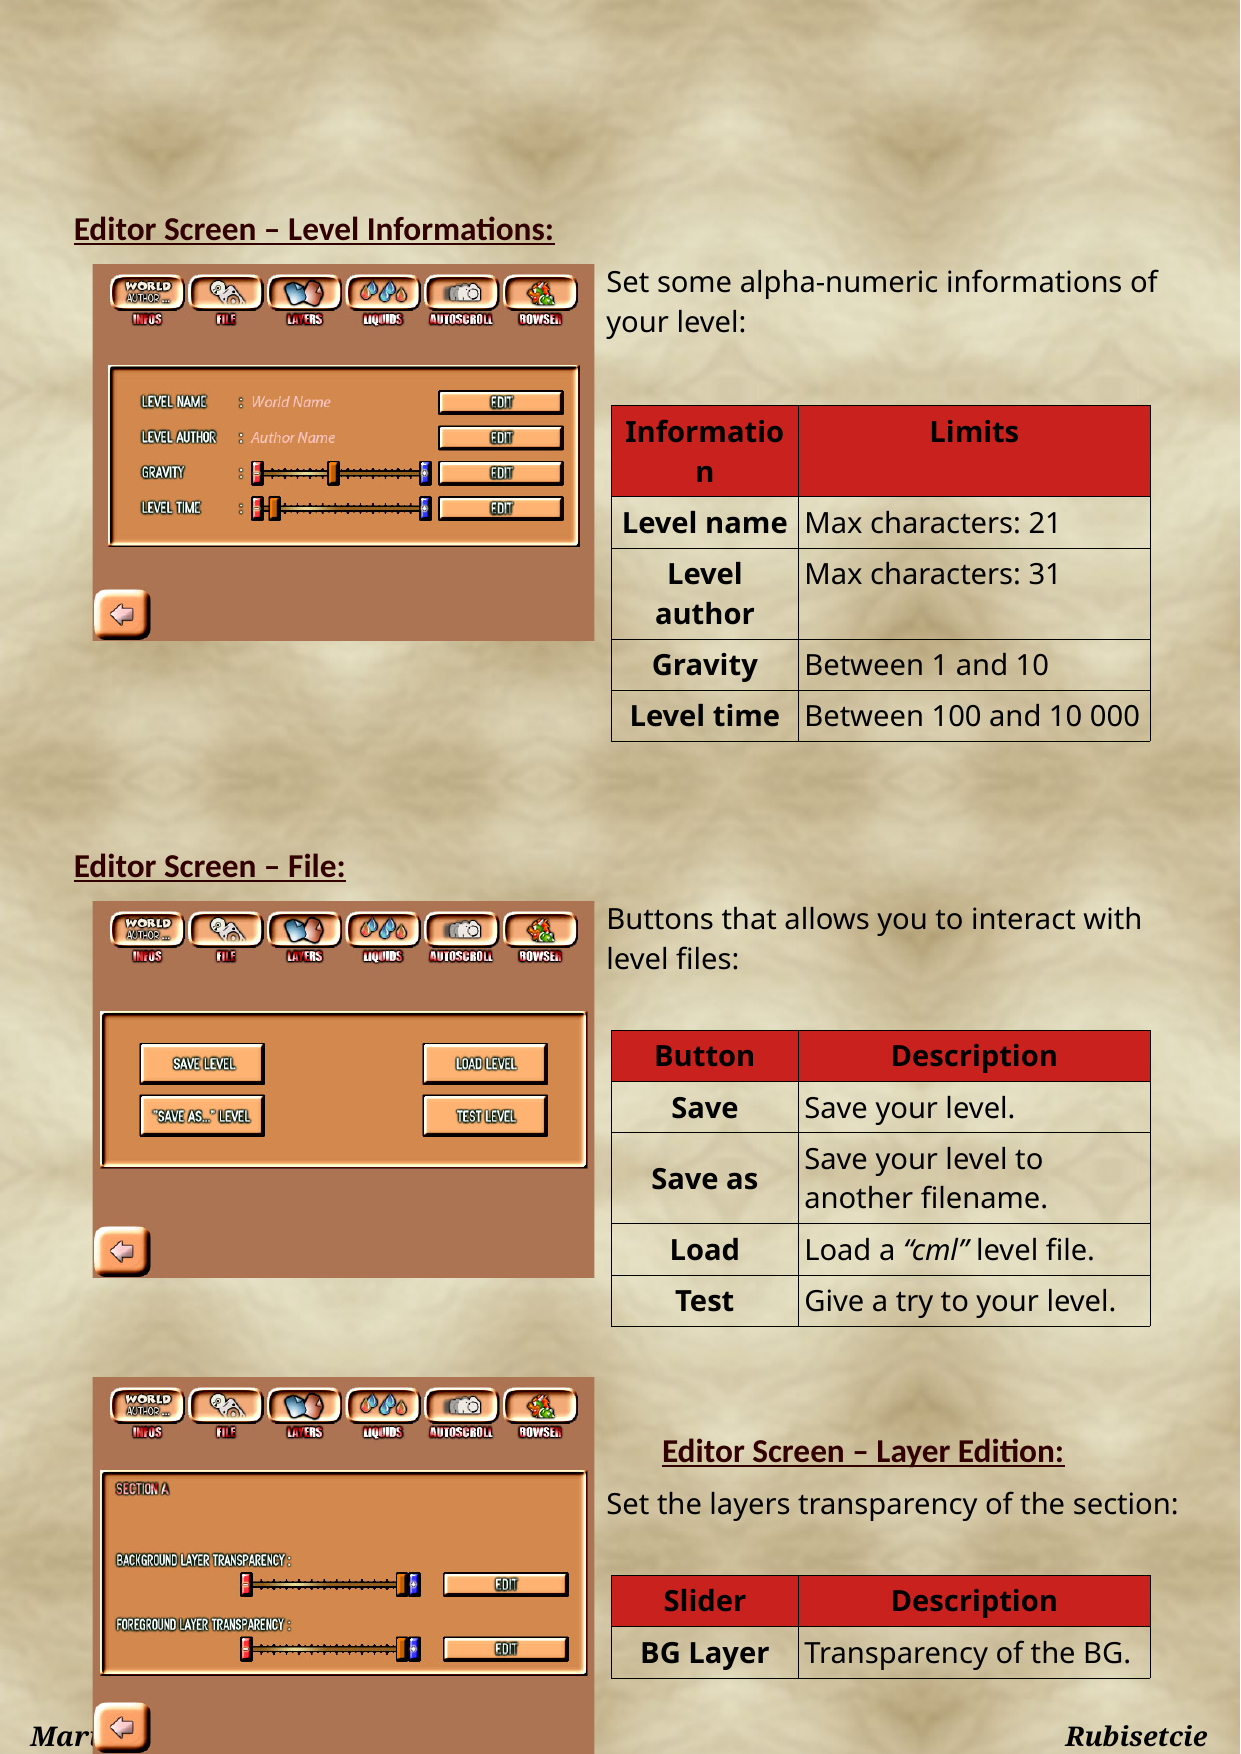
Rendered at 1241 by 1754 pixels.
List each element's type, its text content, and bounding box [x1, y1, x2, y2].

table_cell Level author [612, 549, 798, 638]
table_cell Between 100 and 10 000 [799, 691, 1150, 741]
text [0, 301, 92, 341]
table_header Button [612, 1031, 798, 1081]
table_cell Between 1 and 10 [799, 640, 1150, 690]
table_cell Gravity [612, 640, 798, 690]
table_cell Max characters: 31 [799, 549, 1150, 638]
table_cell Save your level to another filename. [799, 1133, 1150, 1223]
table_cell Level name [612, 497, 798, 547]
table_cell BG Layer [612, 1627, 798, 1677]
table_cell Max characters: 21 [799, 497, 1150, 547]
table_header Description [799, 1576, 1150, 1626]
text [0, 1483, 92, 1523]
text Editor Screen – Layer Edition: [595, 1430, 1240, 1471]
text [0, 938, 92, 978]
table_header Limits [799, 406, 1150, 496]
table_header Information [612, 406, 798, 496]
text Buttons that allows you to interact with [0, 898, 1240, 938]
table_cell Load a “cml” level file. [799, 1224, 1150, 1274]
text Set some alpha-numeric informations of [0, 261, 1240, 301]
picture [0, 0, 1241, 1754]
table_cell Test [612, 1276, 798, 1326]
text Set the layers transparency of the section: [595, 1483, 1240, 1523]
table_header Slider [612, 1576, 798, 1626]
table_cell Transparency of the BG. [799, 1627, 1150, 1677]
text your level: [595, 301, 1240, 341]
table_header Description [799, 1031, 1150, 1081]
table_cell Load [612, 1224, 798, 1274]
text level files: [595, 938, 1240, 978]
table_cell Save as [612, 1133, 798, 1223]
table_cell Save [612, 1082, 798, 1132]
table_cell Give a try to your level. [799, 1276, 1150, 1326]
table_cell Save your level. [799, 1082, 1150, 1132]
table_cell Level time [612, 691, 798, 741]
text [0, 1430, 92, 1471]
text Editor Screen – File: [0, 845, 1240, 886]
text Editor Screen – Level Informations: [0, 208, 1240, 249]
